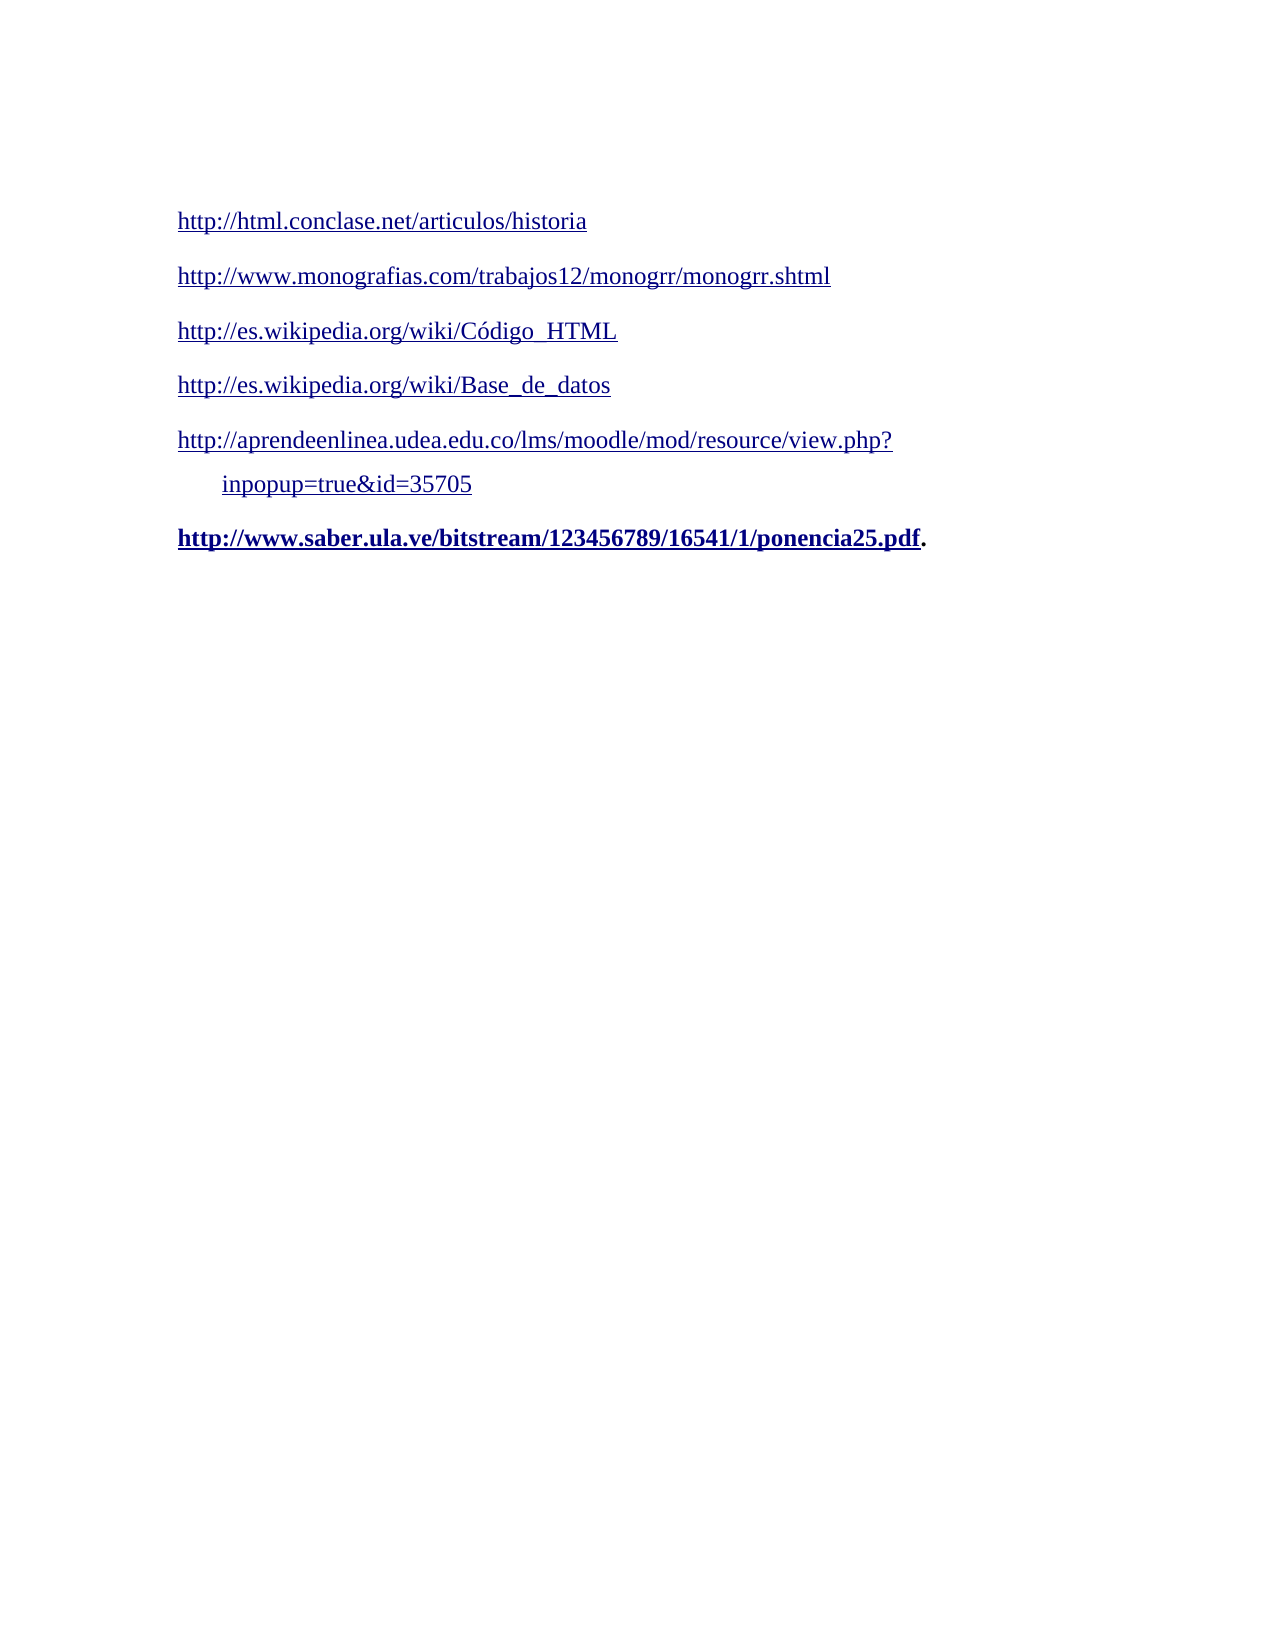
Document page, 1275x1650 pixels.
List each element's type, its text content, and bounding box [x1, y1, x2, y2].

text http://aprendeenlinea.udea.edu.co/lms/moodle/mod/resource/view.php?inpopup=true&id=35705 [177, 426, 1098, 497]
text http://html.conclase.net/articulos/historia [177, 206, 1098, 235]
text http://www.monografias.com/trabajos12/monogrr/monogrr.shtml [177, 261, 1098, 289]
text http://es.wikipedia.org/wiki/Base_de_datos [177, 371, 1098, 399]
text http://es.wikipedia.org/wiki/Código_HTML [177, 316, 1098, 344]
text http://www.saber.ula.ve/bitstream/123456789/16541/1/ponencia25.pdf. [177, 523, 1098, 552]
